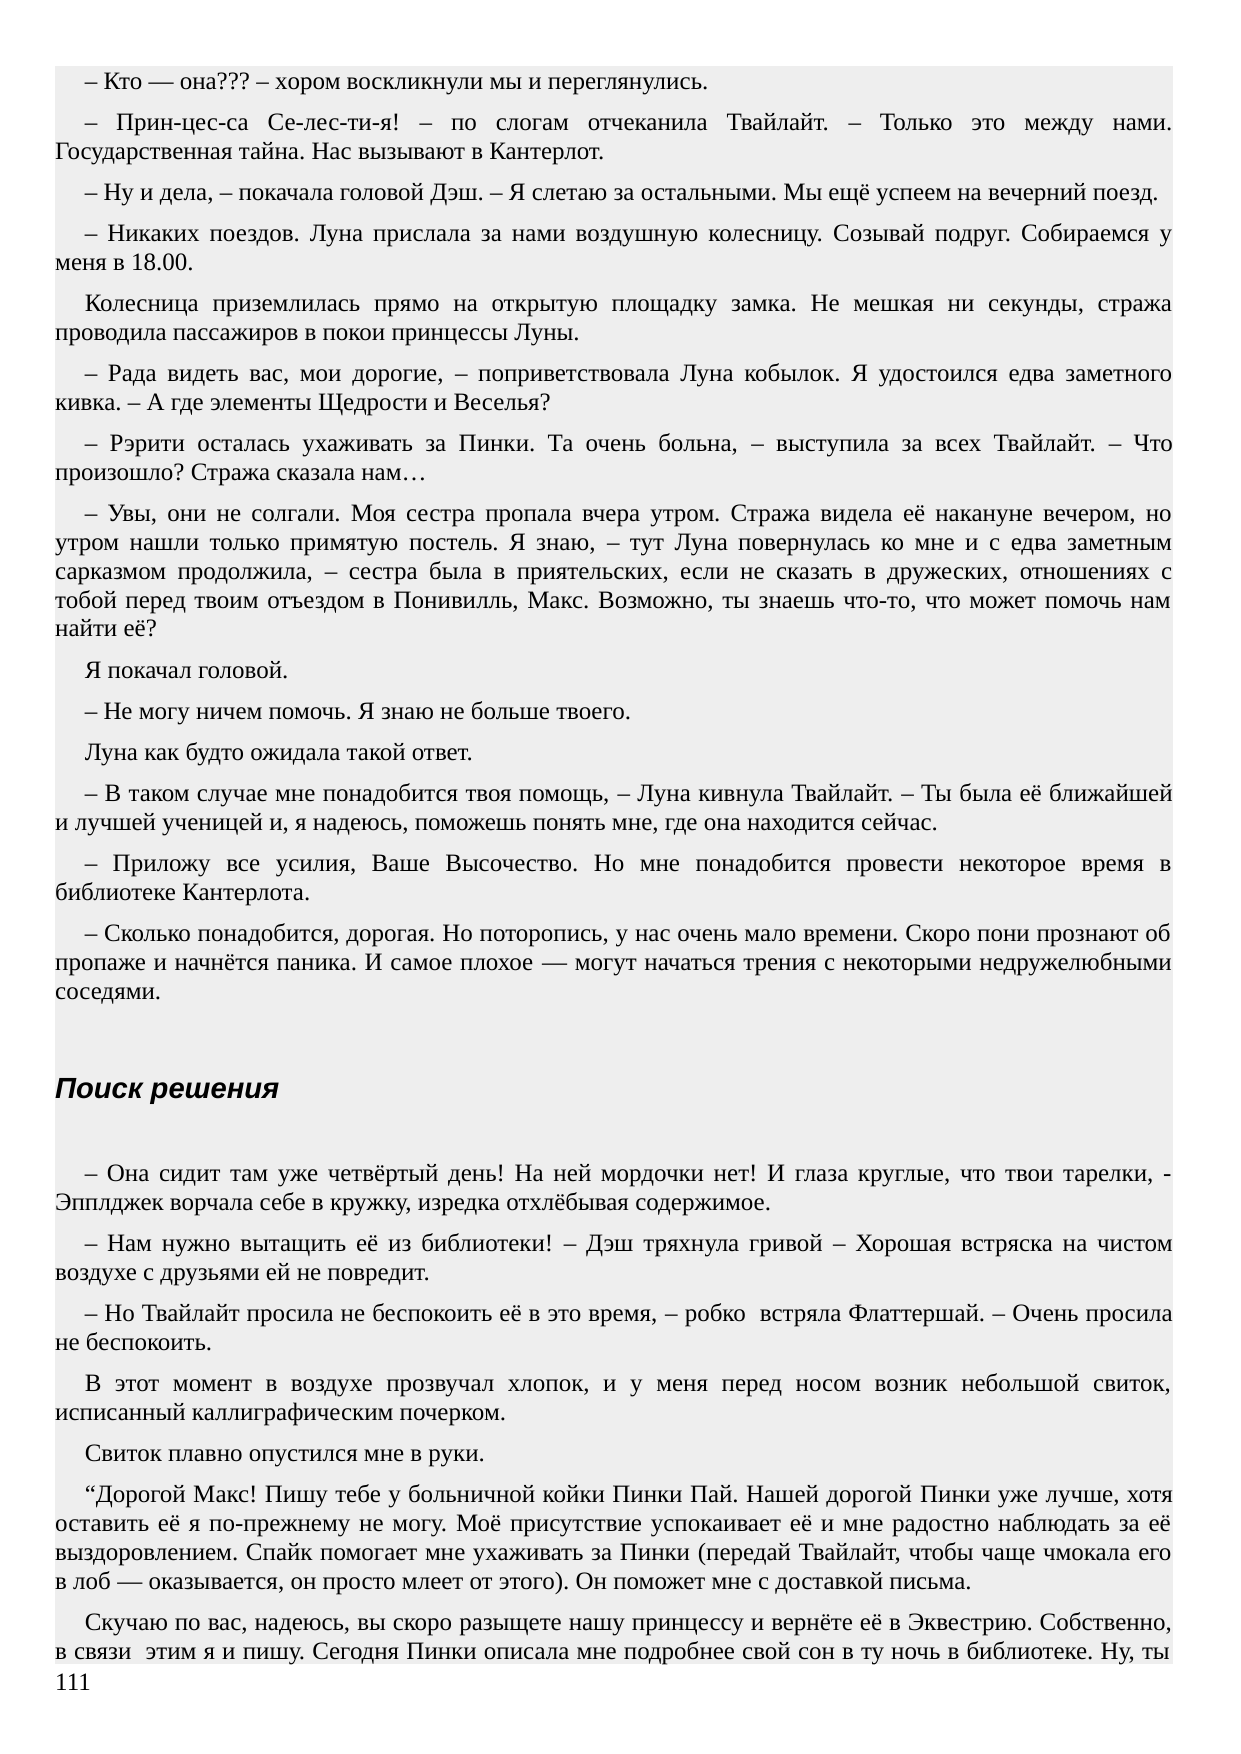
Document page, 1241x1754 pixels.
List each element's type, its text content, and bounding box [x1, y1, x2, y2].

text “Дорогой Макс! Пишу тебе у больничной койки Пинки Пай. Нашей дорогой Пинки уже лучше, хотя оставить её я по-прежнему не могу. Моё присутствие успокаивает её и мне радостно наблюдать за её выздоровлением. Спайк помогает мне ухаживать за Пинки (передай Твайлайт, чтобы чаще чмокала его в лоб — оказывается, он просто млеет от этого). Он поможет мне с доставкой письма. [55, 1479, 1173, 1594]
text – Увы, они не солгали. Моя сестра пропала вчера утром. Стража видела её накануне вечером, но утром нашли только примятую постель. Я знаю, – тут Луна повернулась ко мне и с едва заметным сарказмом продолжила, – сестра была в приятельских, если не сказать в дружеских, отношениях с тобой перед твоим отъездом в Понивилль, Макс. Возможно, ты знаешь что-то, что может помочь нам найти её? [55, 498, 1173, 642]
text В этот момент в воздухе прозвучал хлопок, и у меня перед носом возник небольшой свиток, исписанный каллиграфическим почерком. [55, 1368, 1173, 1426]
text – Никаких поездов. Луна прислала за нами воздушную колесницу. Созывай подруг. Собираемся у меня в 18.00. [55, 218, 1173, 276]
text – Нам нужно вытащить её из библиотеки! – Дэш тряхнула гривой – Хорошая встряска на чистом воздухе с друзьями ей не повредит. [55, 1228, 1173, 1286]
text – Рэрити осталась ухаживать за Пинки. Та очень больна, – выступила за всех Твайлайт. – Что произошло? Стража сказала нам… [55, 428, 1173, 486]
text – Не могу ничем помочь. Я знаю не больше твоего. [55, 696, 1173, 725]
text Скучаю по вас, надеюсь, вы скоро разыщете нашу принцессу и вернёте её в Эквестрию. Собственно, в связи этим я и пишу. Сегодня Пинки описала мне подробнее свой сон в ту ночь в библиотеке. Ну, ты [55, 1607, 1173, 1664]
text – Она сидит там уже четвёртый день! На ней мордочки нет! И глаза круглые, что твои тарелки, - Эпплджек ворчала себе в кружку, изредка отхлёбывая содержимое. [55, 1158, 1173, 1216]
subtitle Поиск решения [55, 1071, 1173, 1104]
text – Приложу все усилия, Ваше Высочество. Но мне понадобится провести некоторое время в библиотеке Кантерлота. [55, 848, 1173, 906]
text – Прин-цес-са Се-лес-ти-я! – по слогам отчеканила Твайлайт. – Только это между нами. Государственная тайна. Нас вызывают в Кантерлот. [55, 107, 1173, 165]
text – Ну и дела, – покачала головой Дэш. – Я слетаю за остальными. Мы ещё успеем на вечерний поезд. [55, 177, 1173, 206]
text – Сколько понадобится, дорогая. Но поторопись, у нас очень мало времени. Скоро пони прознают об пропаже и начнётся паника. И самое плохое — могут начаться трения с некоторыми недружелюбными соседями. [55, 918, 1173, 1005]
text – В таком случае мне понадобится твоя помощь, – Луна кивнула Твайлайт. – Ты была её ближайшей и лучшей ученицей и, я надеюсь, поможешь понять мне, где она находится сейчас. [55, 778, 1173, 836]
text Колесница приземлилась прямо на открытую площадку замка. Не мешкая ни секунды, стража проводила пассажиров в покои принцессы Луны. [55, 288, 1173, 346]
text – Но Твайлайт просила не беспокоить её в это время, – робко встряла Флаттершай. – Очень просила не беспокоить. [55, 1298, 1173, 1356]
text Луна как будто ожидала такой ответ. [55, 737, 1173, 766]
text – Кто — она??? – хором воскликнули мы и переглянулись. [55, 66, 1173, 95]
text – Рада видеть вас, мои дорогие, – поприветствовала Луна кобылок. Я удостоился едва заметного кивка. – А где элементы Щедрости и Веселья? [55, 358, 1173, 416]
text Я покачал головой. [55, 655, 1173, 683]
text Свиток плавно опустился мне в руки. [55, 1438, 1173, 1467]
